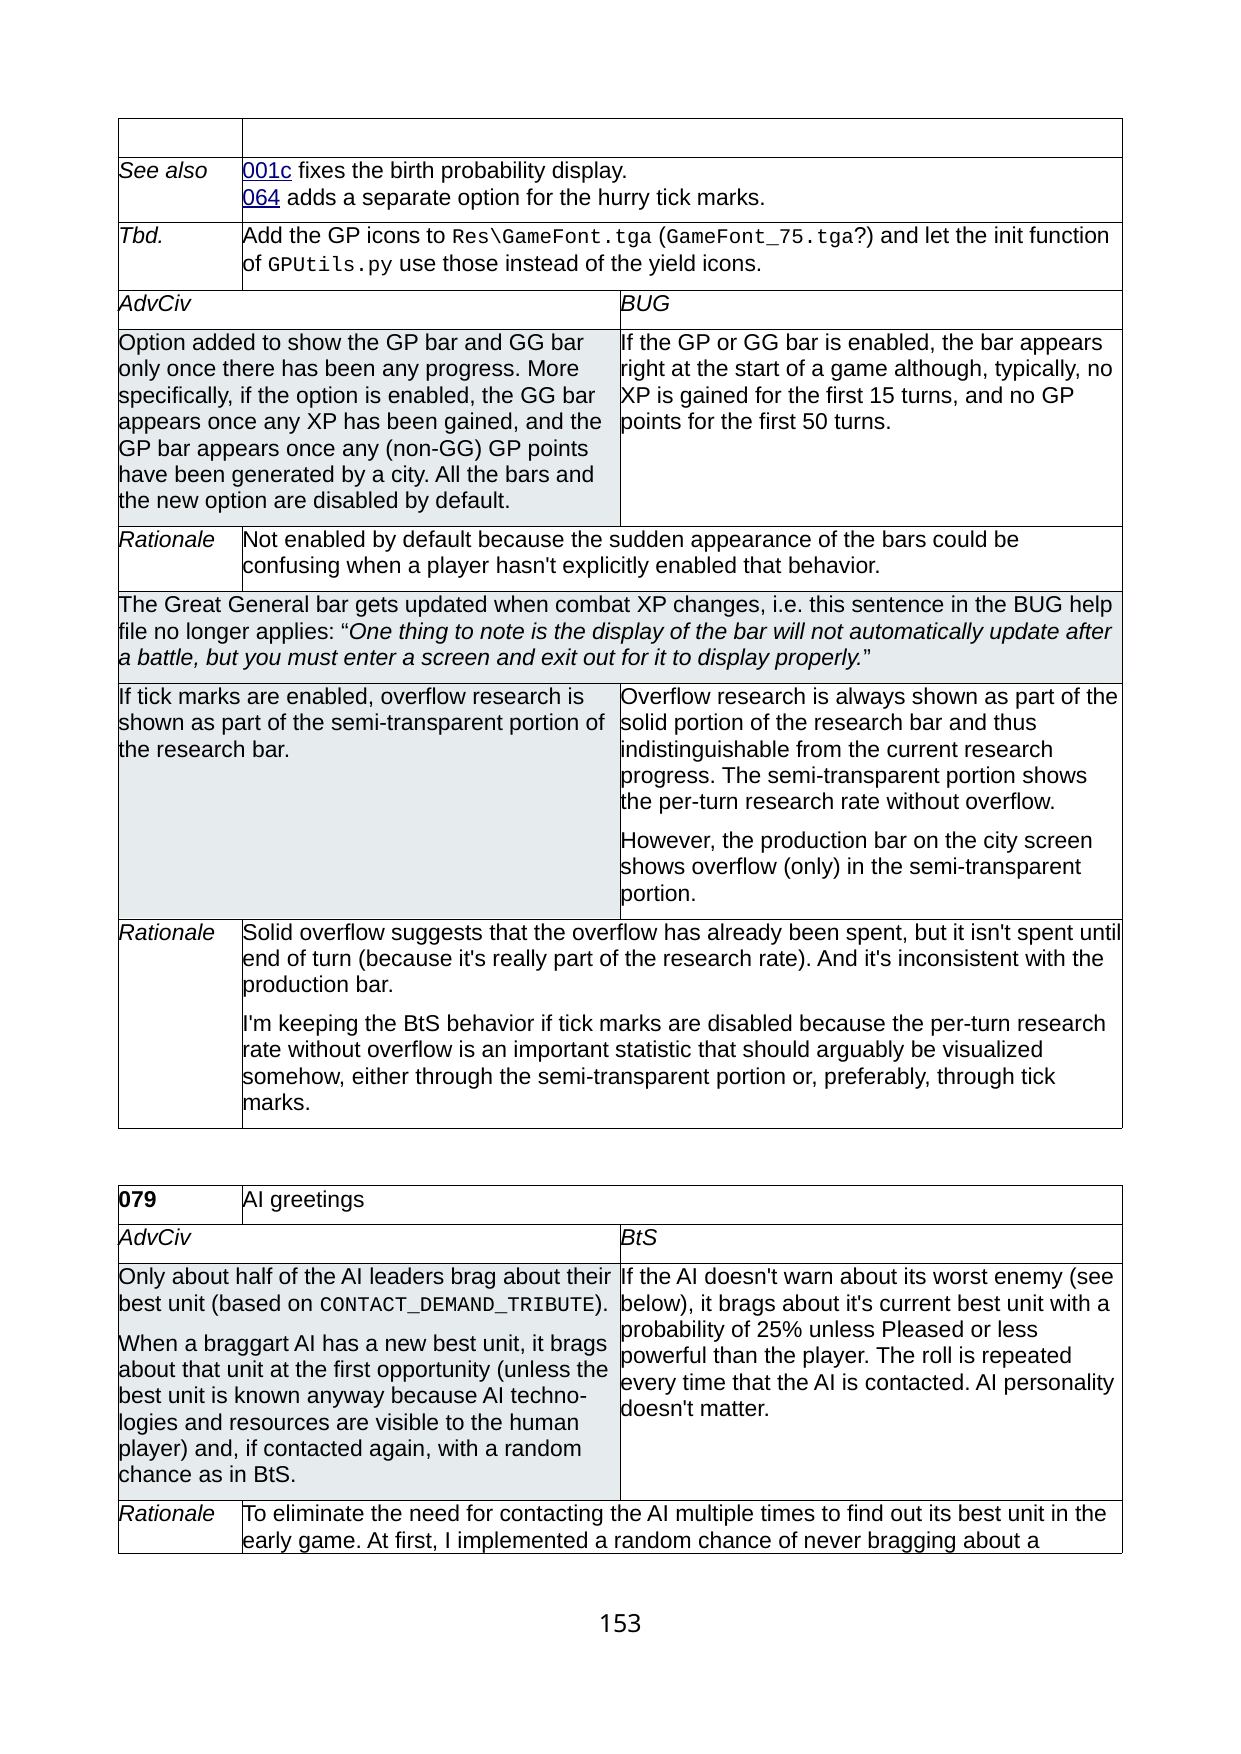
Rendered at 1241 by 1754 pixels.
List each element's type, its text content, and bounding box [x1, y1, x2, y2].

table_header 079 [119, 1186, 242, 1224]
table_cell If tick marks are enabled, overflow research is shown as part of the semi-transparent portion of the research bar. [119, 684, 620, 918]
table_cell AdvCiv [119, 1225, 620, 1263]
table_cell Rationale [119, 920, 242, 1128]
table_header [119, 119, 242, 157]
table_cell Rationale [119, 1501, 242, 1553]
table_cell The Great General bar gets updated when combat XP changes, i.e. this sentence in the BUG help file no longer applies: “One thing to note is the display of the bar will not automatically update after a battle, but you must enter a screen and exit out for it to display properly.” [119, 592, 1122, 683]
table_cell Solid overflow suggests that the overflow has already been spent, but it isn't spent until end of turn (because it's really part of the research rate). And it's inconsistent with the production bar. I'm keeping the BtS behavior if tick marks are disabled because the per-turn research rate without overflow is an important statistic that should arguably be visualized somehow, either through the semi-transparent portion or, preferably, through tick marks. [243, 920, 1122, 1128]
table_cell Tbd. [119, 223, 242, 290]
table_cell BUG [621, 291, 1122, 329]
table_cell 001c fixes the birth probability display. 064 adds a separate option for the hurry tick marks. [243, 158, 1122, 222]
table_cell If the GP or GG bar is enabled, the bar appears right at the start of a game although, typically, no XP is gained for the first 15 turns, and no GP points for the first 50 turns. [621, 330, 1122, 526]
table_cell To eliminate the need for contacting the AI multiple times to find out its best unit in the early game. At first, I implemented a random chance of never bragging about a [243, 1501, 1122, 1553]
table_cell Overflow research is always shown as part of the solid portion of the research bar and thus indistinguishable from the current research progress. The semi-transparent portion shows the per-turn research rate without overflow. However, the production bar on the city screen shows overflow (only) in the semi-transparent portion. [621, 684, 1122, 918]
table_cell BtS [621, 1225, 1122, 1263]
table_cell If the AI doesn't warn about its worst enemy (see below), it brags about it's current best unit with a probability of 25% unless Pleased or less powerful than the player. The roll is repeated every time that the AI is contacted. AI personality doesn't matter. [621, 1264, 1122, 1500]
table_cell Add the GP icons to Res\GameFont.tga (GameFont_75.tga?) and let the init function of GPUtils.py use those instead of the yield icons. [243, 223, 1122, 290]
table_cell Rationale [119, 527, 242, 591]
table_cell See also [119, 158, 242, 222]
table_cell Option added to show the GP bar and GG bar only once there has been any progress. More specifically, if the option is enabled, the GG bar appears once any XP has been gained, and the GP bar appears once any (non-GG) GP points have been generated by a city. All the bars and the new option are disabled by default. [119, 330, 620, 526]
table_cell AdvCiv [119, 291, 620, 329]
table_header [243, 119, 1122, 157]
table_cell Only about half of the AI leaders brag about their best unit (based on CONTACT_DEMAND_TRIBUTE). When a braggart AI has a new best unit, it brags about that unit at the first opportunity (unless the best unit is known anyway because AI techno­logies and resources are visible to the human player) and, if contacted again, with a random chance as in BtS. [119, 1264, 620, 1500]
table_cell Not enabled by default because the sudden appearance of the bars could be confusing when a player hasn't explicitly enabled that behavior. [243, 527, 1122, 591]
table_header AI greetings [243, 1186, 1122, 1224]
